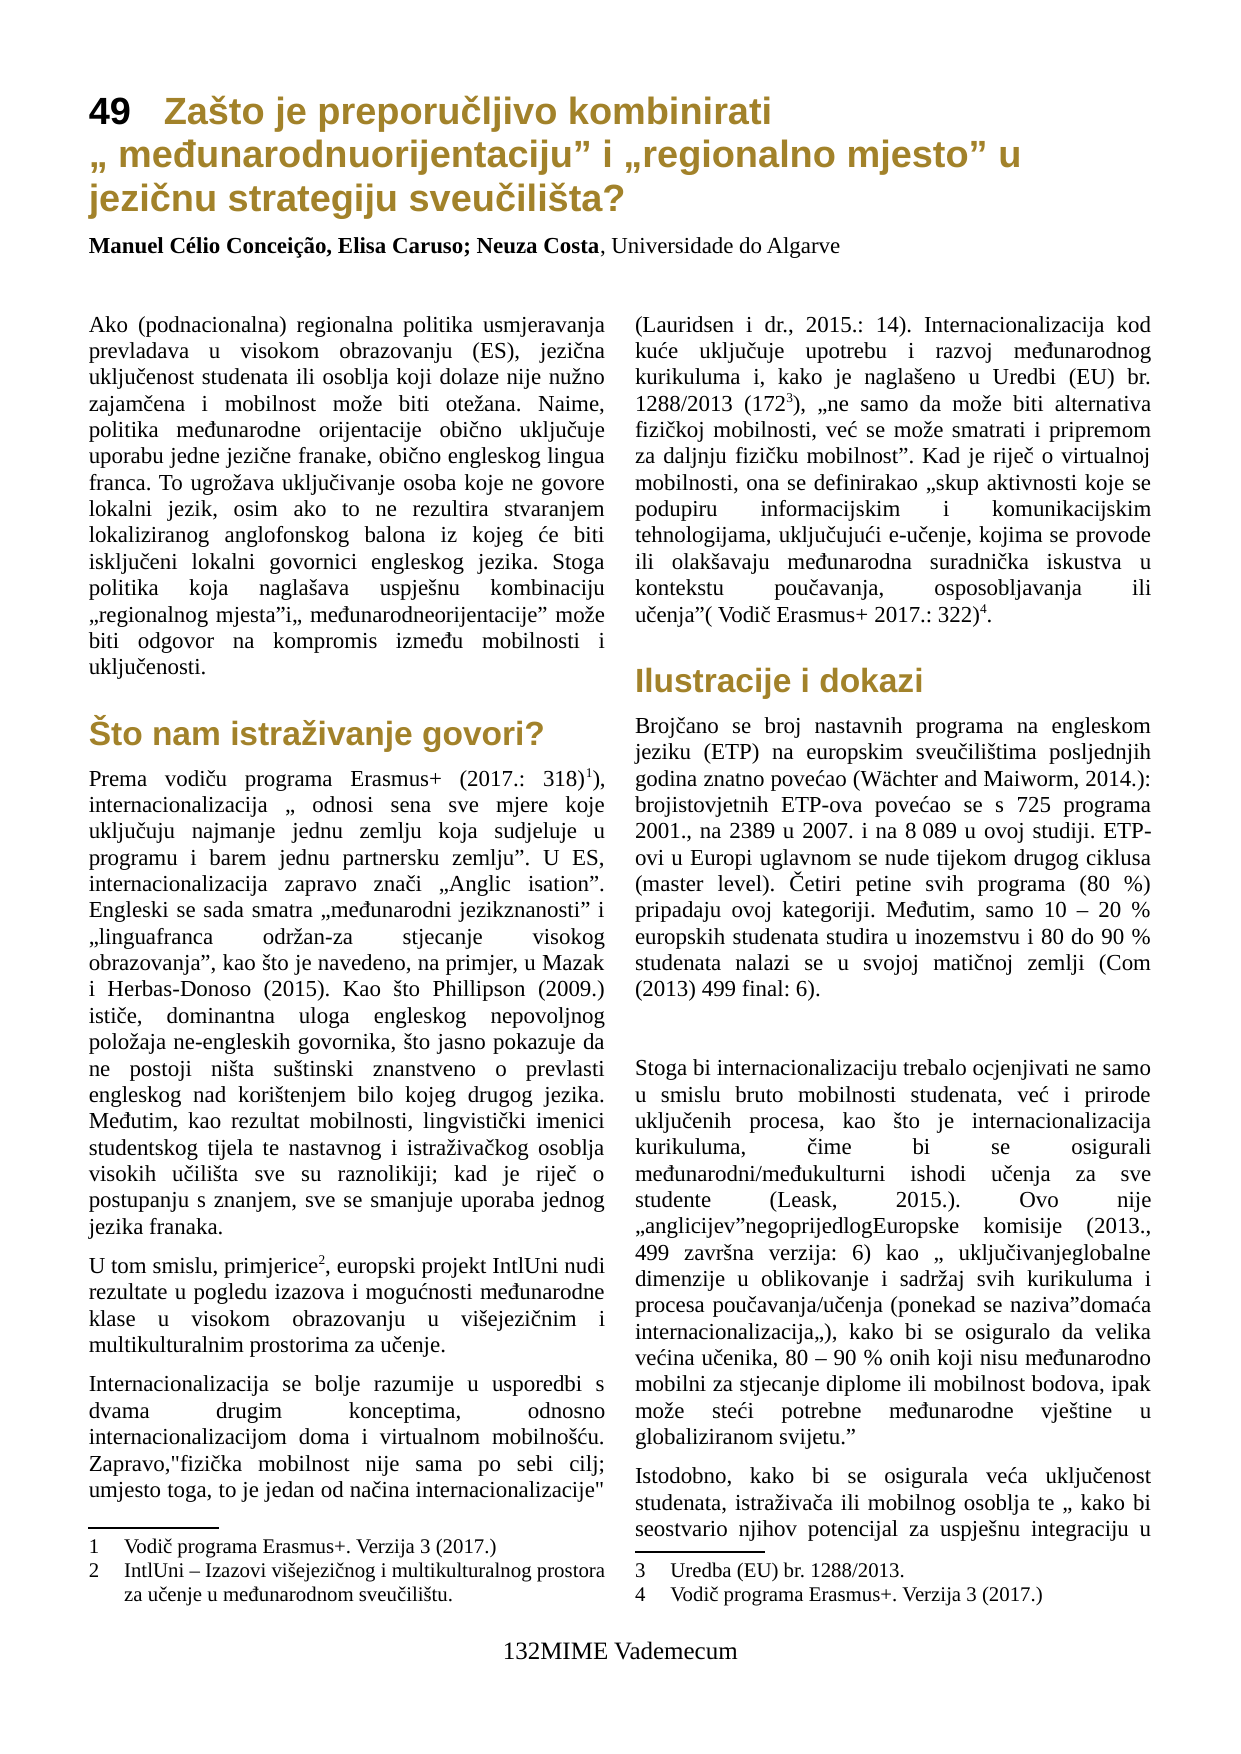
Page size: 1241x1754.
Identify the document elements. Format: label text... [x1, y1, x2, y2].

text Vodič programa Erasmus+. Verzija 3 (2017.) [635, 1582, 1152, 1606]
subtitle Zašto je preporučljivo kombinirati „ međunarodnuorijentaciju” i „regionalno mjesto” u jezičnu strategiju sveučilišta? [88, 88, 1152, 219]
text Stoga bi internacionalizaciju trebalo ocjenjivati ne samo u smislu bruto mobilnosti studenata, već i prirode uključenih procesa, kao što je internacionalizacija kurikuluma, čime bi se osigurali međunarodni/međukulturni ishodi učenja za sve studente (Leask, 2015.). Ovo nije „anglicijev”negoprijedlogEuropske komisije (2013., 499 završna verzija: 6) kao „ uključivanjeglobalne dimenzije u oblikovanje i sadržaj svih kurikuluma i procesa poučavanja/učenja (ponekad se naziva”domaća internacionalizacija„), kako bi se osiguralo da velika većina učenika, 80 – 90 % onih koji nisu međunarodno mobilni za stjecanje diplome ili mobilnost bodova, ipak može steći potrebne međunarodne vještine u globaliziranom svijetu.” [635, 1054, 1152, 1449]
text (Lauridsen i dr., 2015.: 14). Internacionalizacija kod kuće uključuje upotrebu i razvoj međunarodnog kurikuluma i, kako je naglašeno u Uredbi (EU) br. 1288/2013 (172), „ne samo da može biti alternativa fizičkoj mobilnosti, već se može smatrati i pripremom za daljnju fizičku mobilnost”. Kad je riječ o virtualnoj mobilnosti, ona se definirakao „skup aktivnosti koje se podupiru informacijskim i komunikacijskim tehnologijama, uključujući e-učenje, kojima se provode ili olakšavaju međunarodna suradnička iskustva u kontekstu poučavanja, osposobljavanja ili učenja”( Vodič Erasmus+ 2017.: 322). [635, 311, 1152, 627]
text Brojčano se broj nastavnih programa na engleskom jeziku (ETP) na europskim sveučilištima posljednjih godina znatno povećao (Wächter and Maiworm, 2014.): brojistovjetnih ETP-ova povećao se s 725 programa 2001., na 2389 u 2007. i na 8 089 u ovoj studiji. ETP-ovi u Europi uglavnom se nude tijekom drugog ciklusa (master level). Četiri petine svih programa (80 %) pripadaju ovoj kategoriji. Međutim, samo 10 – 20 % europskih studenata studira u inozemstvu i 80 do 90 % studenata nalazi se u svojoj matičnoj zemlji (Com (2013) 499 final: 6). [635, 712, 1152, 1002]
text U tom smislu, primjerice, europski projekt IntlUni nudi rezultate u pogledu izazova i mogućnosti međunarodne klase u visokom obrazovanju u višejezičnim i multikulturalnim prostorima za učenje. [88, 1252, 605, 1357]
subtitle Što nam istraživanje govori? [88, 713, 605, 752]
text Vodič programa Erasmus+. Verzija 3 (2017.) [88, 1534, 605, 1558]
text IntlUni – Izazovi višejezičnog i multikulturalnog prostora za učenje u međunarodnom sveučilištu. [88, 1558, 605, 1606]
subtitle Ilustracije i dokazi [635, 661, 1152, 699]
text Internacionalizacija se bolje razumije u usporedbi s dvama drugim konceptima, odnosno internacionalizacijom doma i virtualnom mobilnošću. Zapravo,"fizička mobilnost nije sama po sebi cilj; umjesto toga, to je jedan od načina internacionalizacije" [88, 1371, 605, 1502]
text Manuel Célio Conceição, Elisa Caruso; Neuza Costa, Universidade do Algarve [88, 232, 1152, 258]
text Uredba (EU) br. 1288/2013. [635, 1558, 1152, 1582]
text Prema vodiču programa Erasmus+ (2017.: 318)), internacionalizacija „ odnosi sena sve mjere koje uključuju najmanje jednu zemlju koja sudjeluje u programu i barem jednu partnersku zemlju”. U ES, internacionalizacija zapravo znači „Anglic isation”. Engleski se sada smatra „međunarodni jezikznanosti” i „linguafranca održan-za stjecanje visokog obrazovanja”, kao što je navedeno, na primjer, u Mazak i Herbas-Donoso (2015). Kao što Phillipson (2009.) ističe, dominantna uloga engleskog nepovoljnog položaja ne-engleskih govornika, što jasno pokazuje da ne postoji ništa suštinski znanstveno o prevlasti engleskog nad korištenjem bilo kojeg drugog jezika. Međutim, kao rezultat mobilnosti, lingvistički imenici studentskog tijela te nastavnog i istraživačkog osoblja visokih učilišta sve su raznolikiji; kad je riječ o postupanju s znanjem, sve se smanjuje uporaba jednog jezika franaka. [88, 765, 605, 1239]
text Ako (podnacionalna) regionalna politika usmjeravanja prevladava u visokom obrazovanju (ES), jezična uključenost studenata ili osoblja koji dolaze nije nužno zajamčena i mobilnost može biti otežana. Naime, politika međunarodne orijentacije obično uključuje uporabu jedne jezične franake, obično engleskog lingua franca. To ugrožava uključivanje osoba koje ne govore lokalni jezik, osim ako to ne rezultira stvaranjem lokaliziranog anglofonskog balona iz kojeg će biti isključeni lokalni govornici engleskog jezika. Stoga politika koja naglašava uspješnu kombinaciju „regionalnog mjesta”i„ međunarodneorijentacije” može biti odgovor na kompromis između mobilnosti i uključenosti. [88, 311, 605, 680]
text Istodobno, kako bi se osigurala veća uključenost studenata, istraživača ili mobilnog osoblja te „ kako bi seostvario njihov potencijal za uspješnu integraciju u [635, 1463, 1152, 1542]
